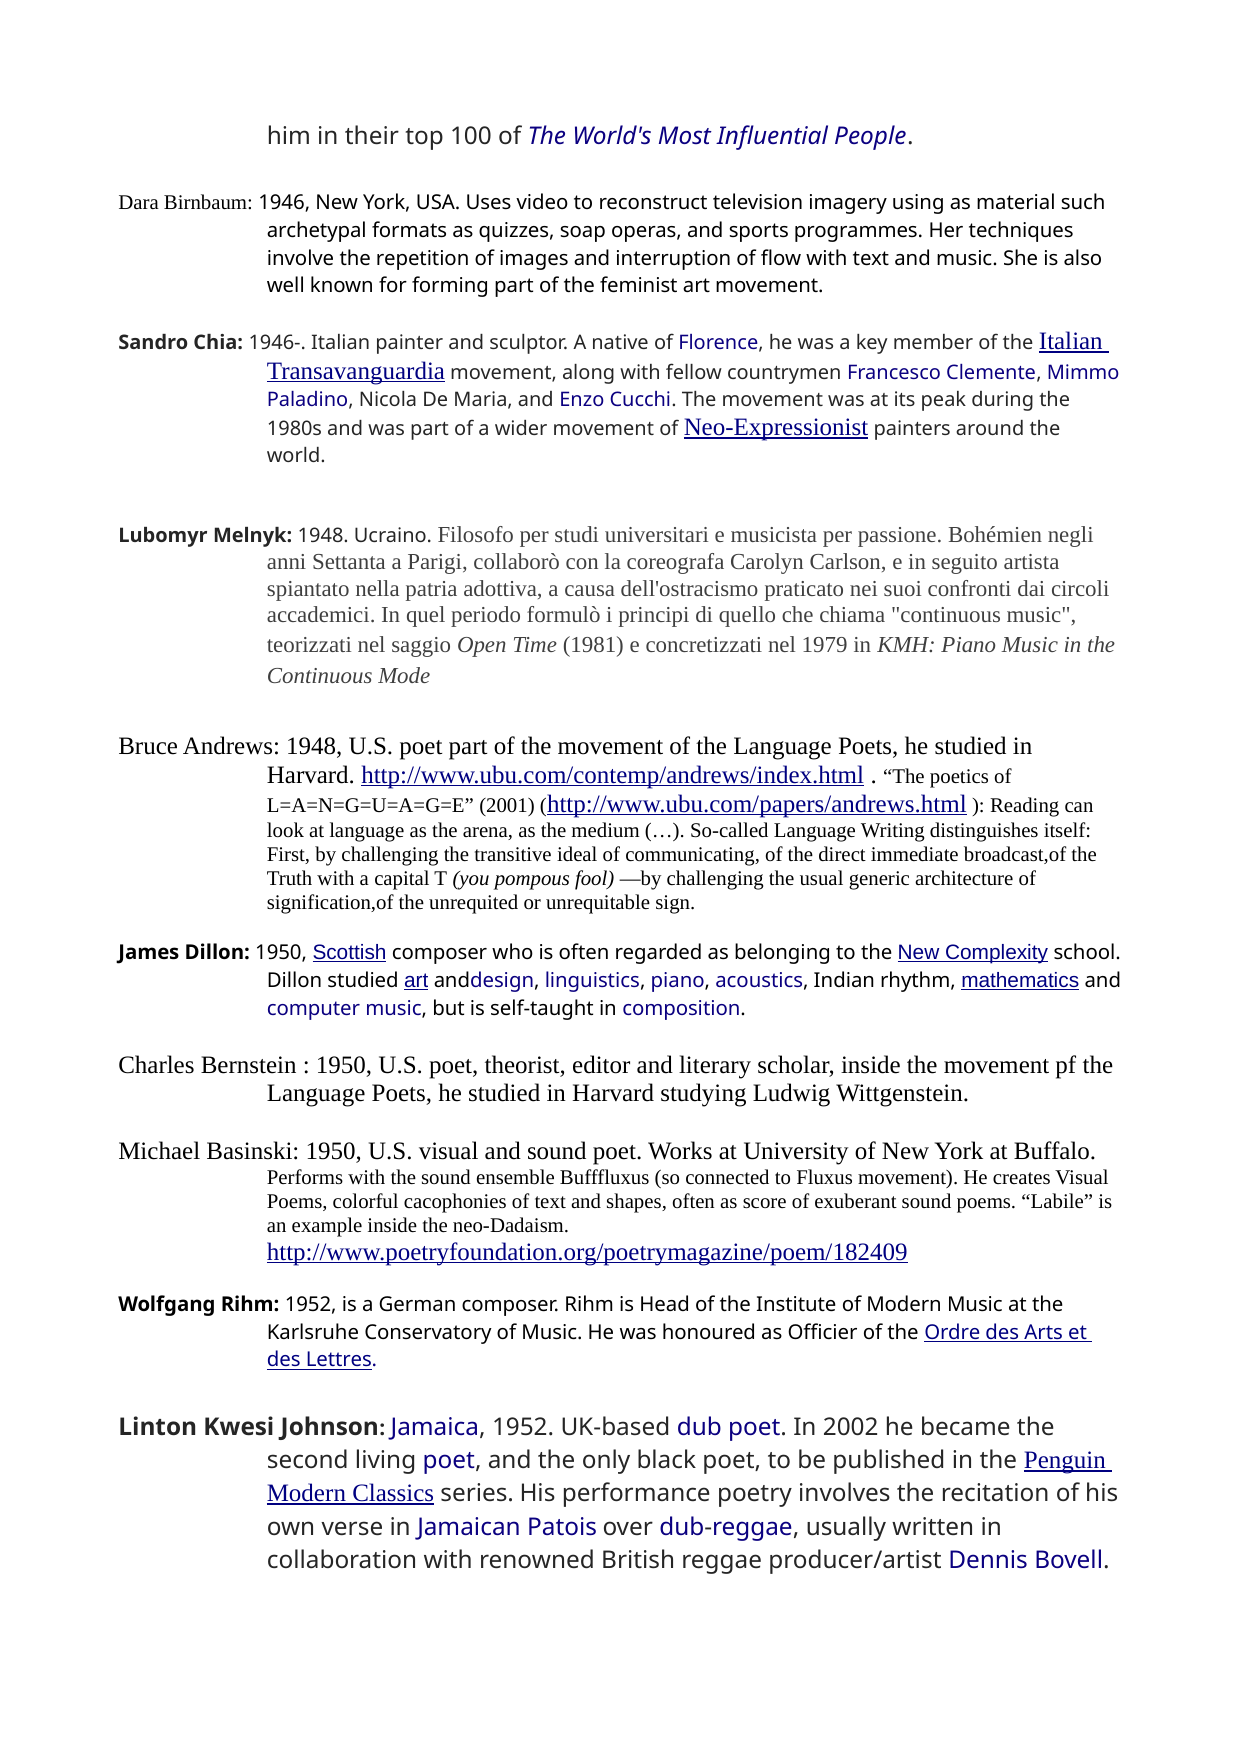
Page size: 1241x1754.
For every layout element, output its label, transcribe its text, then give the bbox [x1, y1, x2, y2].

text Wolfgang Rihm: 1952, is a German composer. Rihm is Head of the Institute of Modern Music at the Karlsruhe Conservatory of Music. He was honoured as Officier of the Ordre des Arts et des Lettres. [118, 1289, 1122, 1373]
text Sandro Chia: 1946-. Italian painter and sculptor. A native of Florence, he was a key member of the Italian Transavanguardia movement, along with fellow countrymen Francesco Clemente, Mimmo Paladino, Nicola De Maria, and Enzo Cucchi. The movement was at its peak during the 1980s and was part of a wider movement of Neo-Expressionist painters around the world. [118, 326, 1122, 469]
text him in their top 100 of The World's Most Influential People. [118, 118, 1122, 151]
text Dara Birnbaum: 1946, New York, USA. Uses video to reconstruct television imagery using as material such archetypal formats as quizzes, soap operas, and sports programmes. Her techniques involve the repetition of images and interruption of flow with text and music. She is also well known for forming part of the feminist art movement. [118, 188, 1122, 299]
text Michael Basinski: 1950, U.S. visual and sound poet. Works at University of New York at Buffalo. Performs with the sound ensemble Bufffluxus (so connected to Fluxus movement). He creates Visual Poems, colorful cacophonies of text and shapes, often as score of exuberant sound poems. “Labile” is an example inside the neo-Dadaism. http://www.poetryfoundation.org/poetrymagazine/poem/182409 [118, 1136, 1122, 1266]
text James Dillon: 1950, Scottish composer who is often regarded as belonging to the New Complexity school. Dillon studied art anddesign, linguistics, piano, acoustics, Indian rhythm, mathematics and computer music, but is self-taught in composition. [118, 938, 1122, 1021]
text Lubomyr Melnyk: 1948. Ucraino. Filosofo per studi universitari e musicista per passione. Bohémien negli anni Settanta a Parigi, collaborò con la coreografa Carolyn Carlson, e in seguito artista spiantato nella patria adottiva, a causa dell'ostracismo praticato nei suoi confronti dai circoli accademici. In quel periodo formulò i principi di quello che chiama "continuous music", teorizzati nel saggio Open Time (1981) e concretizzati nel 1979 in KMH: Piano Music in the Continuous Mode [118, 521, 1122, 690]
text Linton Kwesi Johnson: Jamaica, 1952. UK-based dub poet. In 2002 he became the second living poet, and the only black poet, to be published in the Penguin Modern Classics series. His performance poetry involves the recitation of his own verse in Jamaican Patois over dub-reggae, usually written in collaboration with renowned British reggae producer/artist Dennis Bovell. [118, 1409, 1122, 1575]
text Bruce Andrews: 1948, U.S. poet part of the movement of the Language Poets, he studied in Harvard. http://www.ubu.com/contemp/andrews/index.html . “The poetics of L=A=N=G=U=A=G=E” (2001) (http://www.ubu.com/papers/andrews.html ): Reading can look at language as the arena, as the medium (…). So-called Language Writing distinguishes itself: First, by challenging the transitive ideal of communicating, of the direct immediate broadcast,of the Truth with a capital T (you pompous fool) —by challenging the usual generic architecture of signification,of the unrequited or unrequitable sign. [118, 731, 1122, 914]
text Charles Bernstein : 1950, U.S. poet, theorist, editor and literary scholar, inside the movement pf the Language Poets, he studied in Harvard studying Ludwig Wittgenstein. [118, 1050, 1122, 1107]
